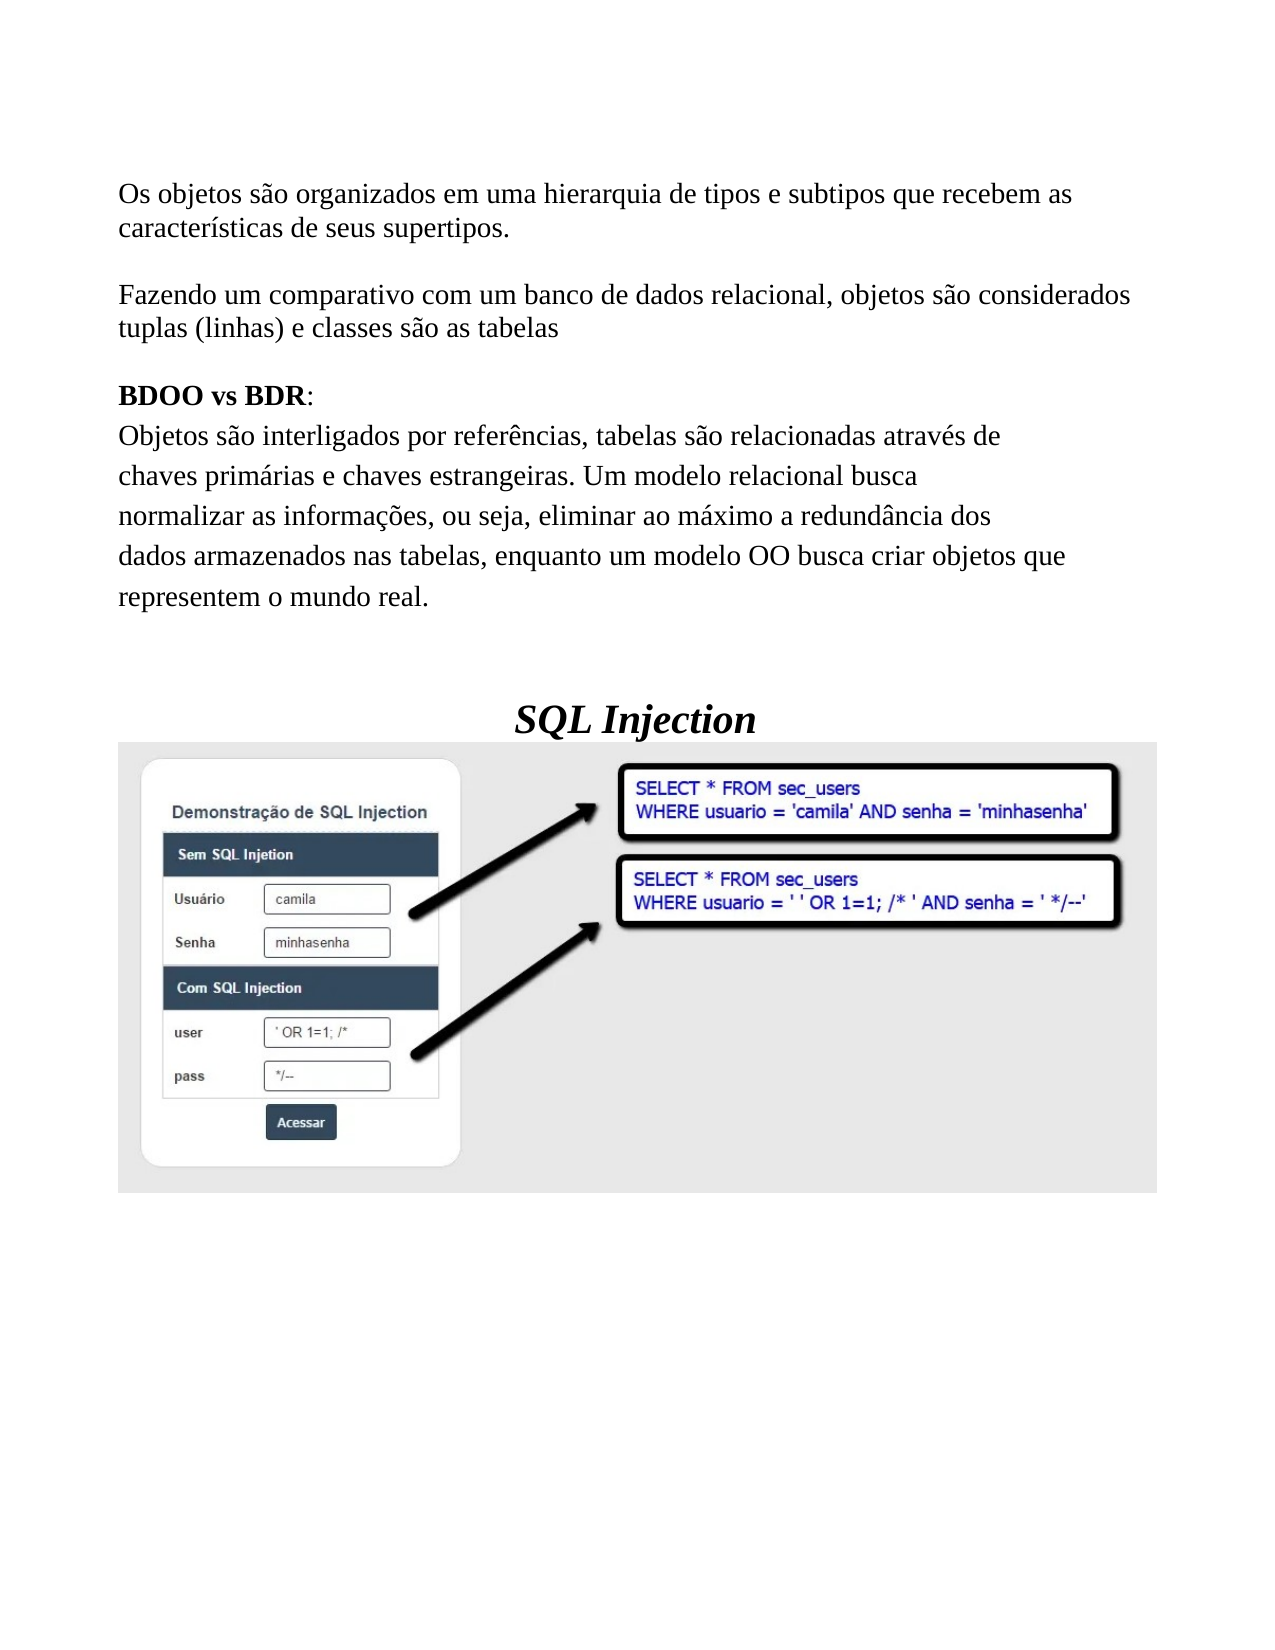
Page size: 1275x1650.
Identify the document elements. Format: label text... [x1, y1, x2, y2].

text Os objetos são organizados em uma hierarquia de tipos e subtipos que recebem as características de seus supertipos. [118, 176, 1157, 243]
text BDOO vs BDR: Objetos são interligados por referências, tabelas são relacionadas através de chaves primárias e chaves estrangeiras. Um modelo relacional busca normalizar as informações, ou seja, eliminar ao máximo a redundância dos dados armazenados nas tabelas, enquanto um modelo OO busca criar objetos que representem o mundo real. [118, 378, 1157, 612]
text Fazendo um comparativo com um banco de dados relacional, objetos são considerados tuplas (linhas) e classes são as tabelas [118, 277, 1157, 344]
picture [118, 742, 1157, 1193]
text SQL Injection [118, 695, 1157, 742]
